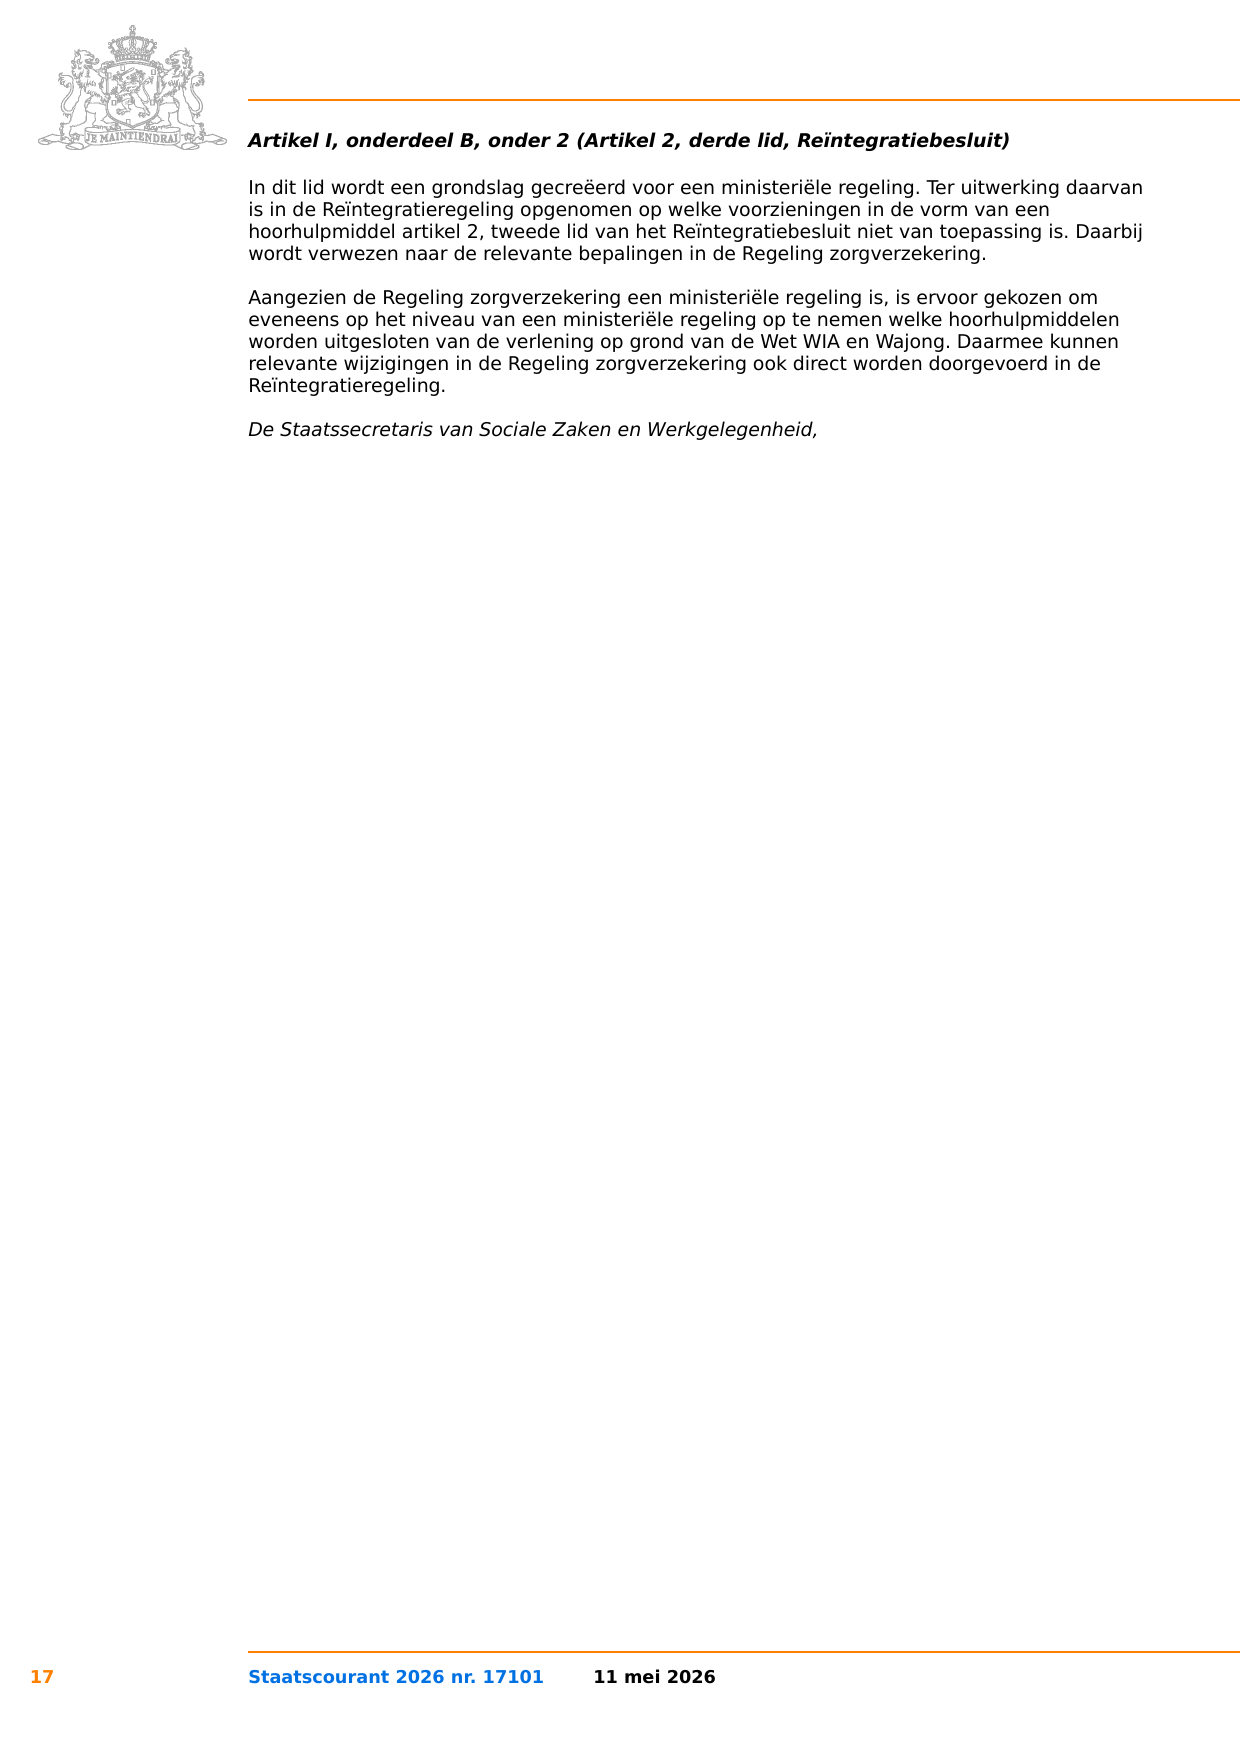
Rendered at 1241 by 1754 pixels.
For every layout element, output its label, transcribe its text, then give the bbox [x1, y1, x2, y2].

text In dit lid wordt een grondslag gecreëerd voor een ministeriële regeling. Ter uitwerking daarvan is in de Reïntegratieregeling opgenomen op welke voorzieningen in de vorm van een hoorhulpmiddel artikel 2, tweede lid van het Reïntegratiebesluit niet van toepassing is. Daarbij wordt verwezen naar de relevante bepalingen in de Regeling zorgverzekering. [248, 177, 1163, 265]
subtitle Artikel I, onderdeel B, onder 2 (Artikel 2, derde lid, Reïntegratiebesluit) [248, 130, 1163, 152]
text Aangezien de Regeling zorgverzekering een ministeriële regeling is, is ervoor gekozen om eveneens op het niveau van een ministeriële regeling op te nemen welke hoorhulpmiddelen worden uitgesloten van de verlening op grond van de Wet WIA en Wajong. Daarmee kunnen relevante wijzigingen in de Regeling zorgverzekering ook direct worden doorgevoerd in de Reïntegratieregeling. [248, 287, 1163, 397]
picture [38, 25, 227, 150]
text De Staatssecretaris van Sociale Zaken en Werkgelegenheid, [248, 418, 1163, 440]
